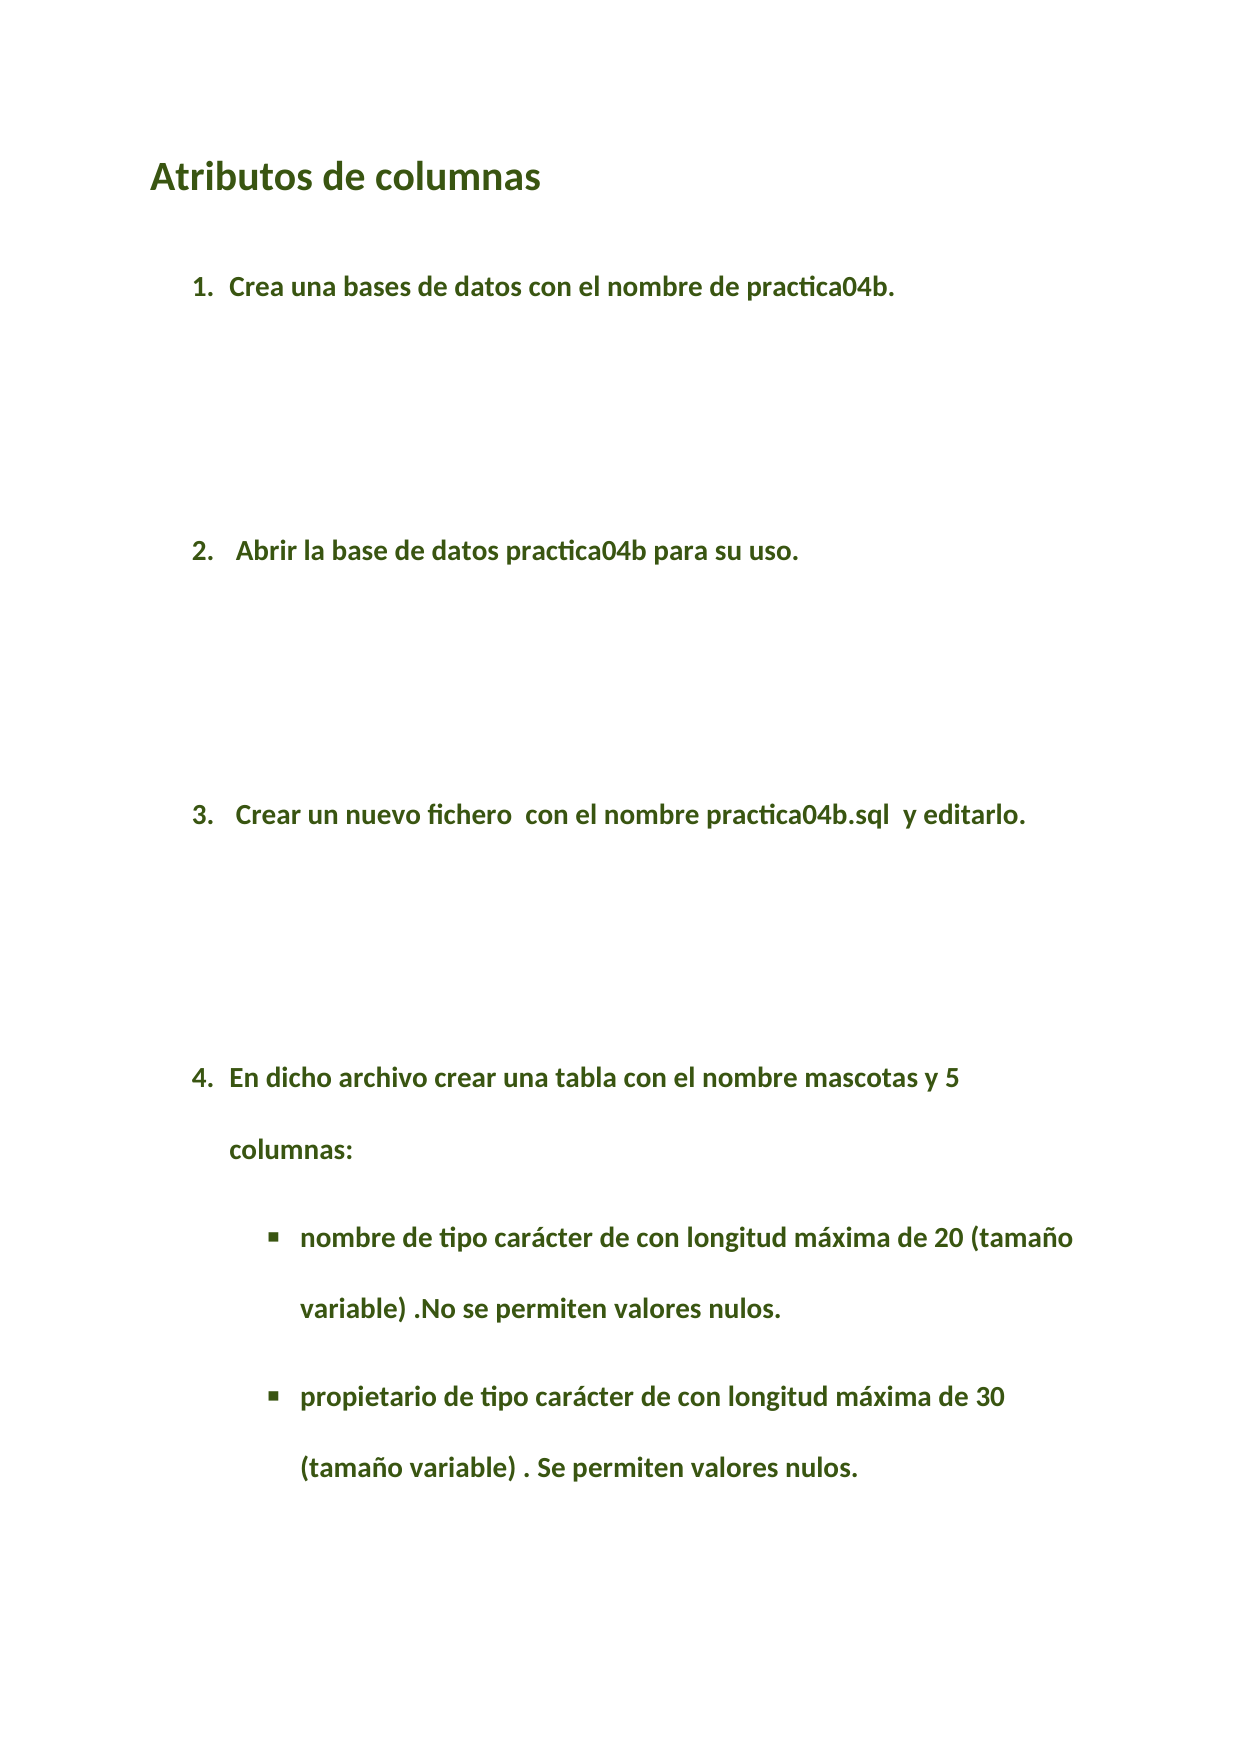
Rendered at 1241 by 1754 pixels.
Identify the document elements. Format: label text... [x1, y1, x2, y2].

text Atributos de columnas [150, 150, 1090, 201]
list Crear un nuevo fichero con el nombre practica04b.sql y editarlo. [192, 796, 1090, 831]
list Crea una bases de datos con el nombre de practica04b. [192, 268, 1090, 304]
list propietario de tipo carácter de con longitud máxima de 30 (tamaño variable) . Se permiten valores nulos. [262, 1378, 1090, 1485]
list En dicho archivo crear una tabla con el nombre mascotas y 5 columnas: [192, 1059, 1090, 1166]
list Abrir la base de datos practica04b para su uso. [192, 532, 1090, 568]
list nombre de tipo carácter de con longitud máxima de 20 (tamaño variable) .No se permiten valores nulos. [262, 1219, 1090, 1326]
